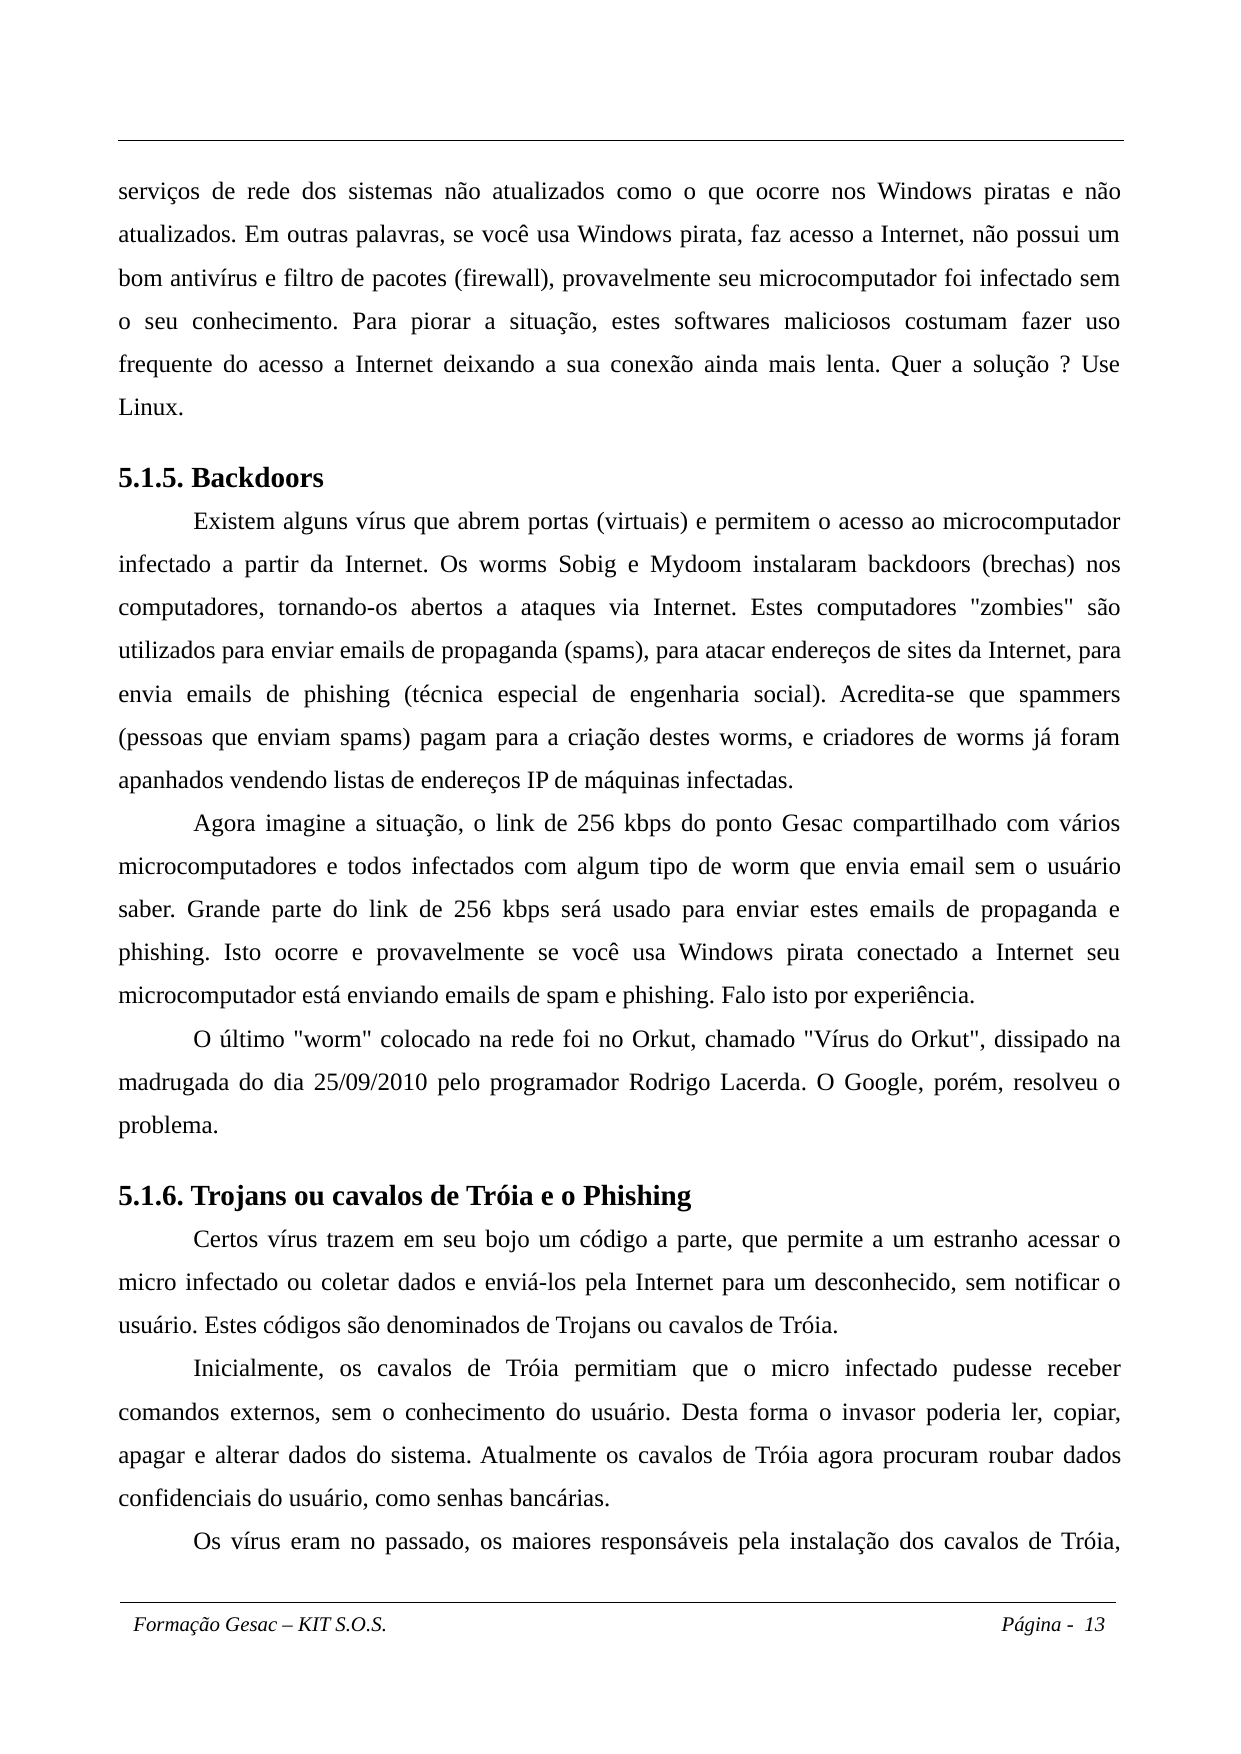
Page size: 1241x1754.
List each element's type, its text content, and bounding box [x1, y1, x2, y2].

text serviços de rede dos sistemas não atualizados como o que ocorre nos Windows piratas e não atualizados. Em outras palavras, se você usa Windows pirata, faz acesso a Internet, não possui um bom antivírus e filtro de pacotes (firewall), provavelmente seu microcomputador foi infectado sem o seu conhecimento. Para piorar a situação, estes softwares maliciosos costumam fazer uso frequente do acesso a Internet deixando a sua conexão ainda mais lenta. Quer a solução ? Use Linux. [118, 176, 1122, 421]
text Os vírus eram no passado, os maiores responsáveis pela instalação dos cavalos de Tróia, [118, 1526, 1122, 1555]
subtitle 5.1.5. Backdoors [118, 460, 1122, 494]
text O último "worm" colocado na rede foi no Orkut, chamado "Vírus do Orkut", dissipado na madrugada do dia 25/09/2010 pelo programador Rodrigo Lacerda. O Google, porém, resolveu o problema. [118, 1024, 1122, 1139]
text Existem alguns vírus que abrem portas (virtuais) e permitem o acesso ao microcomputador infectado a partir da Internet. Os worms Sobig e Mydoom instalaram backdoors (brechas) nos computadores, tornando-os abertos a ataques via Internet. Estes computadores "zombies" são utilizados para enviar emails de propaganda (spams), para atacar endereços de sites da Internet, para envia emails de phishing (técnica especial de engenharia social). Acredita-se que spammers (pessoas que enviam spams) pagam para a criação destes worms, e criadores de worms já foram apanhados vendendo listas de endereços IP de máquinas infectadas. [118, 506, 1122, 794]
subtitle 5.1.6. Trojans ou cavalos de Tróia e o Phishing [118, 1178, 1122, 1212]
text Certos vírus trazem em seu bojo um código a parte, que permite a um estranho acessar o micro infectado ou coletar dados e enviá-los pela Internet para um desconhecido, sem notificar o usuário. Estes códigos são denominados de Trojans ou cavalos de Tróia. [118, 1224, 1122, 1339]
text Inicialmente, os cavalos de Tróia permitiam que o micro infectado pudesse receber comandos externos, sem o conhecimento do usuário. Desta forma o invasor poderia ler, copiar, apagar e alterar dados do sistema. Atualmente os cavalos de Tróia agora procuram roubar dados confidenciais do usuário, como senhas bancárias. [118, 1353, 1122, 1512]
text Agora imagine a situação, o link de 256 kbps do ponto Gesac compartilhado com vários microcomputadores e todos infectados com algum tipo de worm que envia email sem o usuário saber. Grande parte do link de 256 kbps será usado para enviar estes emails de propaganda e phishing. Isto ocorre e provavelmente se você usa Windows pirata conectado a Internet seu microcomputador está enviando emails de spam e phishing. Falo isto por experiência. [118, 808, 1122, 1009]
